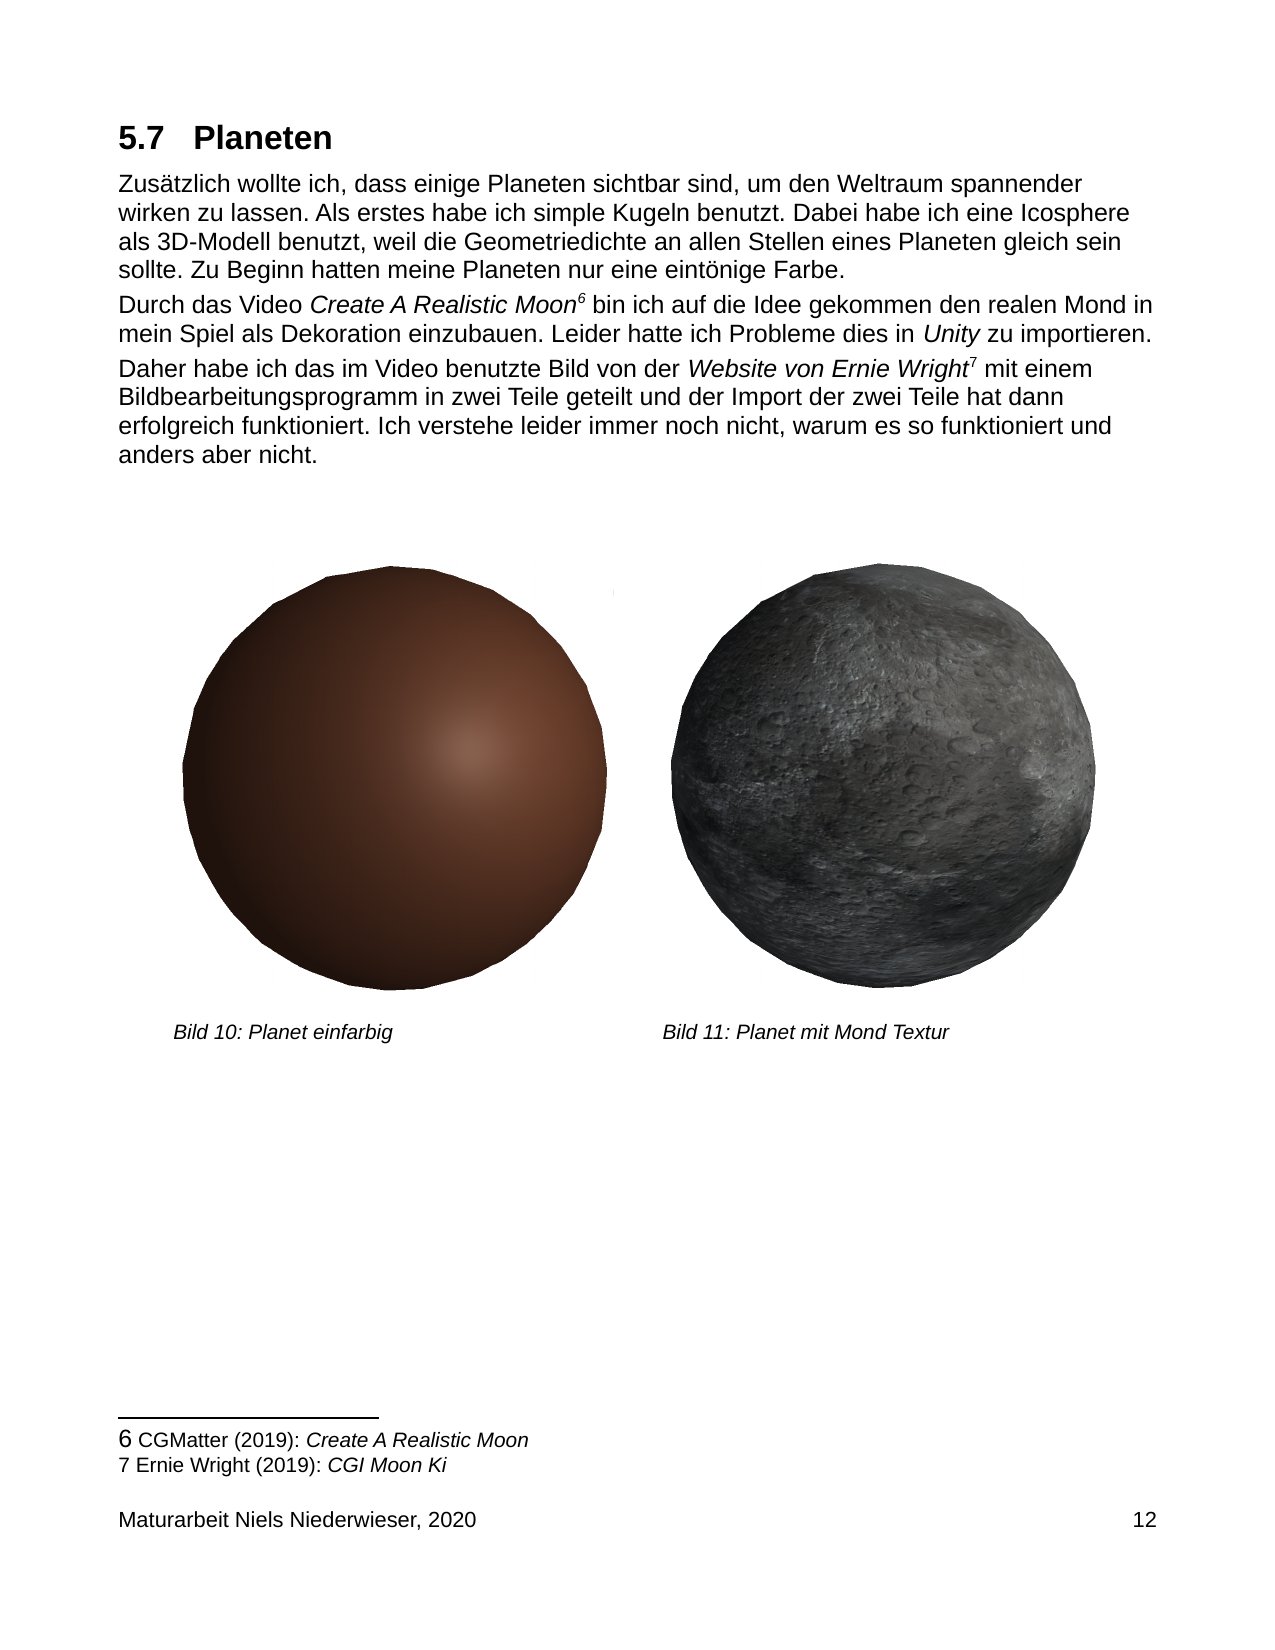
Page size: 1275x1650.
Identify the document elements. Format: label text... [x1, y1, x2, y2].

text Bild 10: Planet einfarbig [173, 1020, 613, 1044]
text Daher habe ich das im Video benutzte Bild von der Website von Ernie Wright mit einem Bildbearbeitungsprogramm in zwei Teile geteilt und der Import der zwei Teile hat dann erfolgreich funktioniert. Ich verstehe leider immer noch nicht, warum es so funktioniert und anders aber nicht. [118, 354, 1157, 469]
picture [662, 555, 1102, 991]
text Ernie Wright (2019): CGI Moon Ki [118, 1453, 1157, 1477]
text Bild 11: Planet mit Mond Textur [662, 1020, 1102, 1044]
text Durch das Video Create A Realistic Moon bin ich auf die Idee gekommen den realen Mond in mein Spiel als Dekoration einzubauen. Leider hatte ich Probleme dies in Unity zu importieren. [118, 290, 1157, 348]
text CGMatter (2019): Create A Realistic Moon [118, 1424, 1157, 1453]
picture [173, 557, 614, 991]
text Zusätzlich wollte ich, dass einige Planeten sichtbar sind, um den Weltraum spannender wirken zu lassen. Als erstes habe ich simple Kugeln benutzt. Dabei habe ich eine Icosphere als 3D-Modell benutzt, weil die Geometriedichte an allen Stellen eines Planeten gleich sein sollte. Zu Beginn hatten meine Planeten nur eine eintönige Farbe. [118, 169, 1157, 284]
subtitle Planeten [118, 118, 1157, 157]
